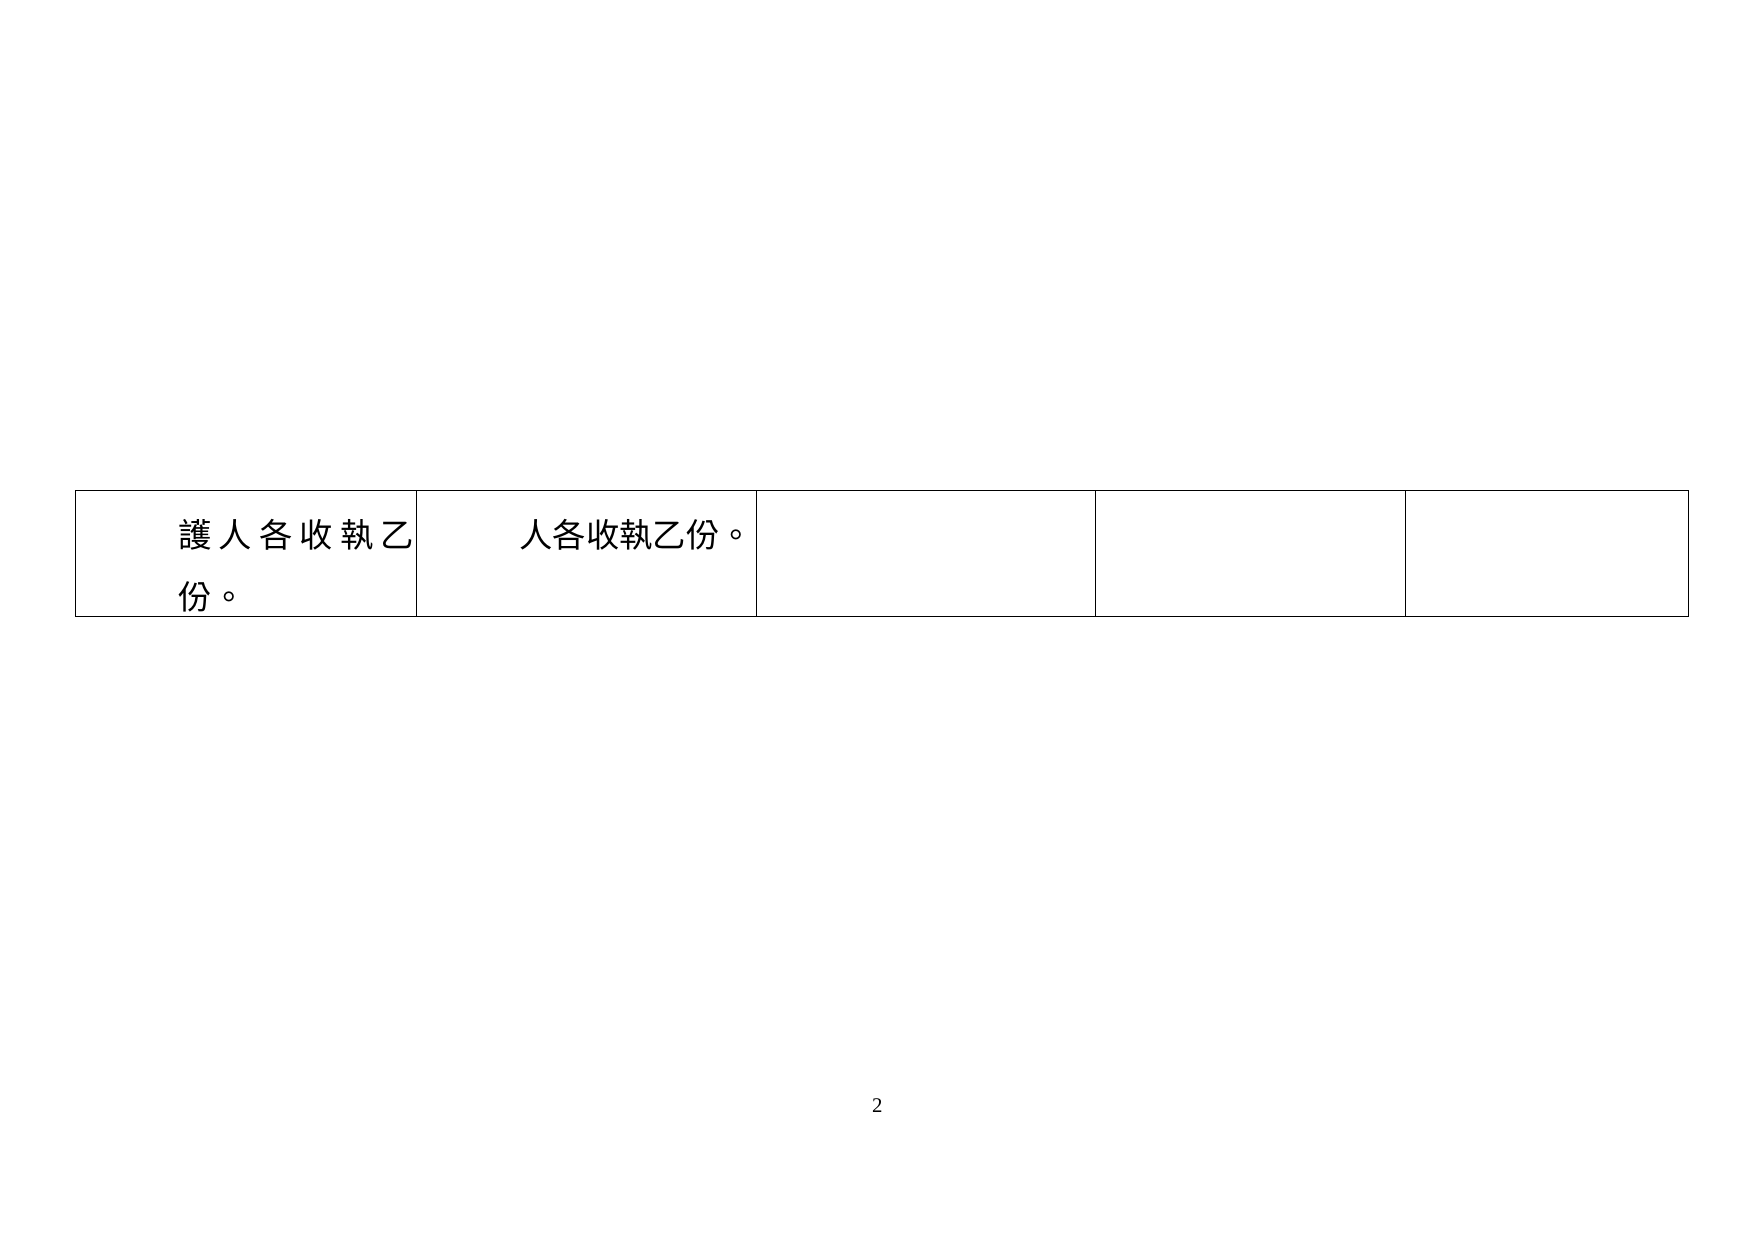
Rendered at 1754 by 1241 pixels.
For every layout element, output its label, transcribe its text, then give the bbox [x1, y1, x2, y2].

table_cell [1406, 491, 1688, 616]
table_cell [757, 491, 1095, 616]
table_cell 人各收執乙份。 [417, 491, 756, 616]
table_cell [1096, 491, 1405, 616]
table_cell 護人各收執乙份。 [76, 491, 416, 616]
